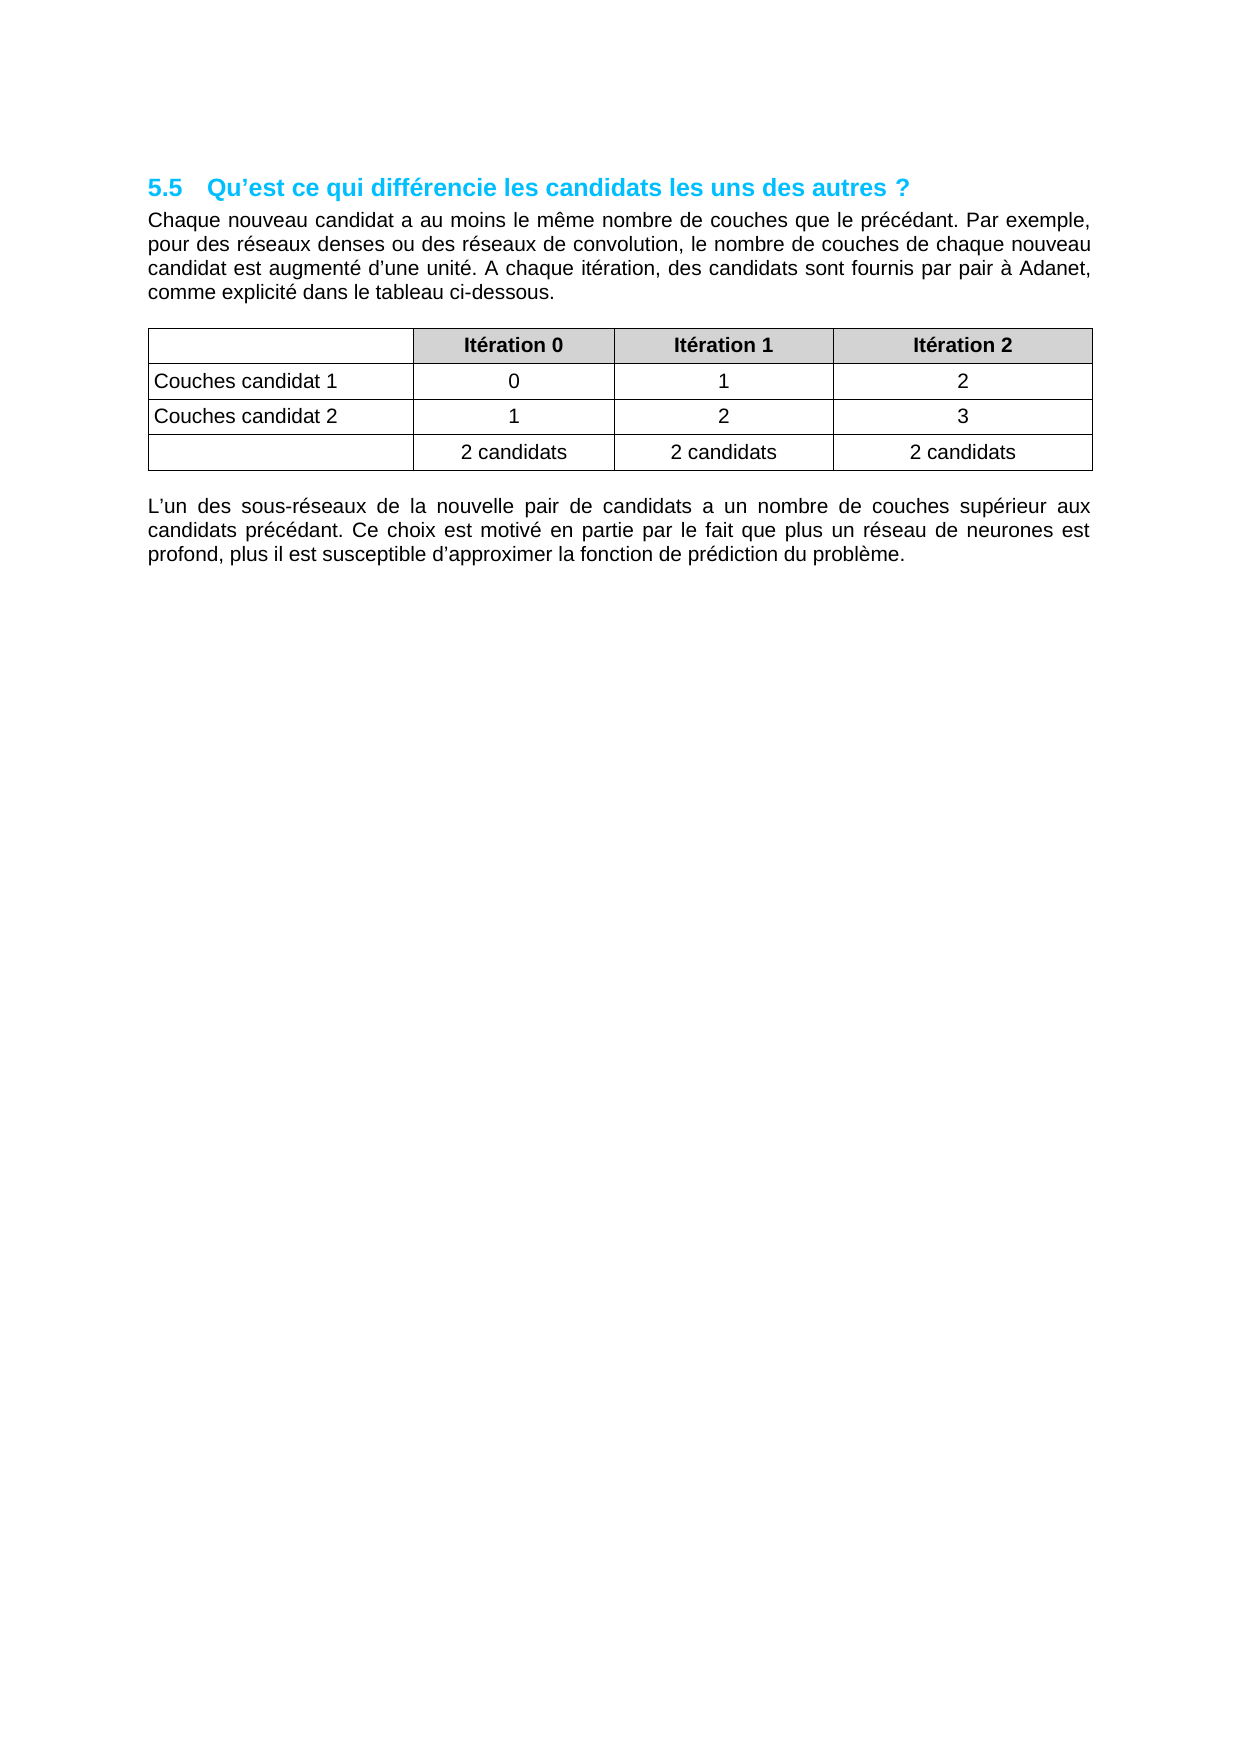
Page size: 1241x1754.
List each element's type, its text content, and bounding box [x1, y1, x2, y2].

table_cell 2 candidats [615, 435, 833, 469]
table_cell 1 [615, 364, 833, 398]
table_cell 1 [414, 400, 614, 434]
table_header Itération 1 [615, 329, 833, 363]
table_cell 0 [414, 364, 614, 398]
text Chaque nouveau candidat a au moins le même nombre de couches que le précédant. Par exemple, pour des réseaux denses ou des réseaux de convolution, le nombre de couches de chaque nouveau candidat est augmenté d’une unité. A chaque itération, des candidats sont fournis par pair à Adanet, comme explicité dans le tableau ci-dessous. [148, 208, 1092, 303]
table_cell 3 [834, 400, 1092, 434]
subtitle Qu’est ce qui différencie les candidats les uns des autres ? [148, 173, 1092, 201]
table_cell [149, 435, 413, 469]
text L’un des sous-réseaux de la nouvelle pair de candidats a un nombre de couches supérieur aux candidats précédant. Ce choix est motivé en partie par le fait que plus un réseau de neurones est profond, plus il est susceptible d’approximer la fonction de prédiction du problème. [148, 494, 1092, 566]
table_cell Couches candidat 1 [149, 364, 413, 398]
table_header [149, 329, 413, 363]
table_cell 2 candidats [414, 435, 614, 469]
table_header Itération 2 [834, 329, 1092, 363]
table_cell 2 [615, 400, 833, 434]
table_cell Couches candidat 2 [149, 400, 413, 434]
table_cell 2 [834, 364, 1092, 398]
table_header Itération 0 [414, 329, 614, 363]
table_cell 2 candidats [834, 435, 1092, 469]
